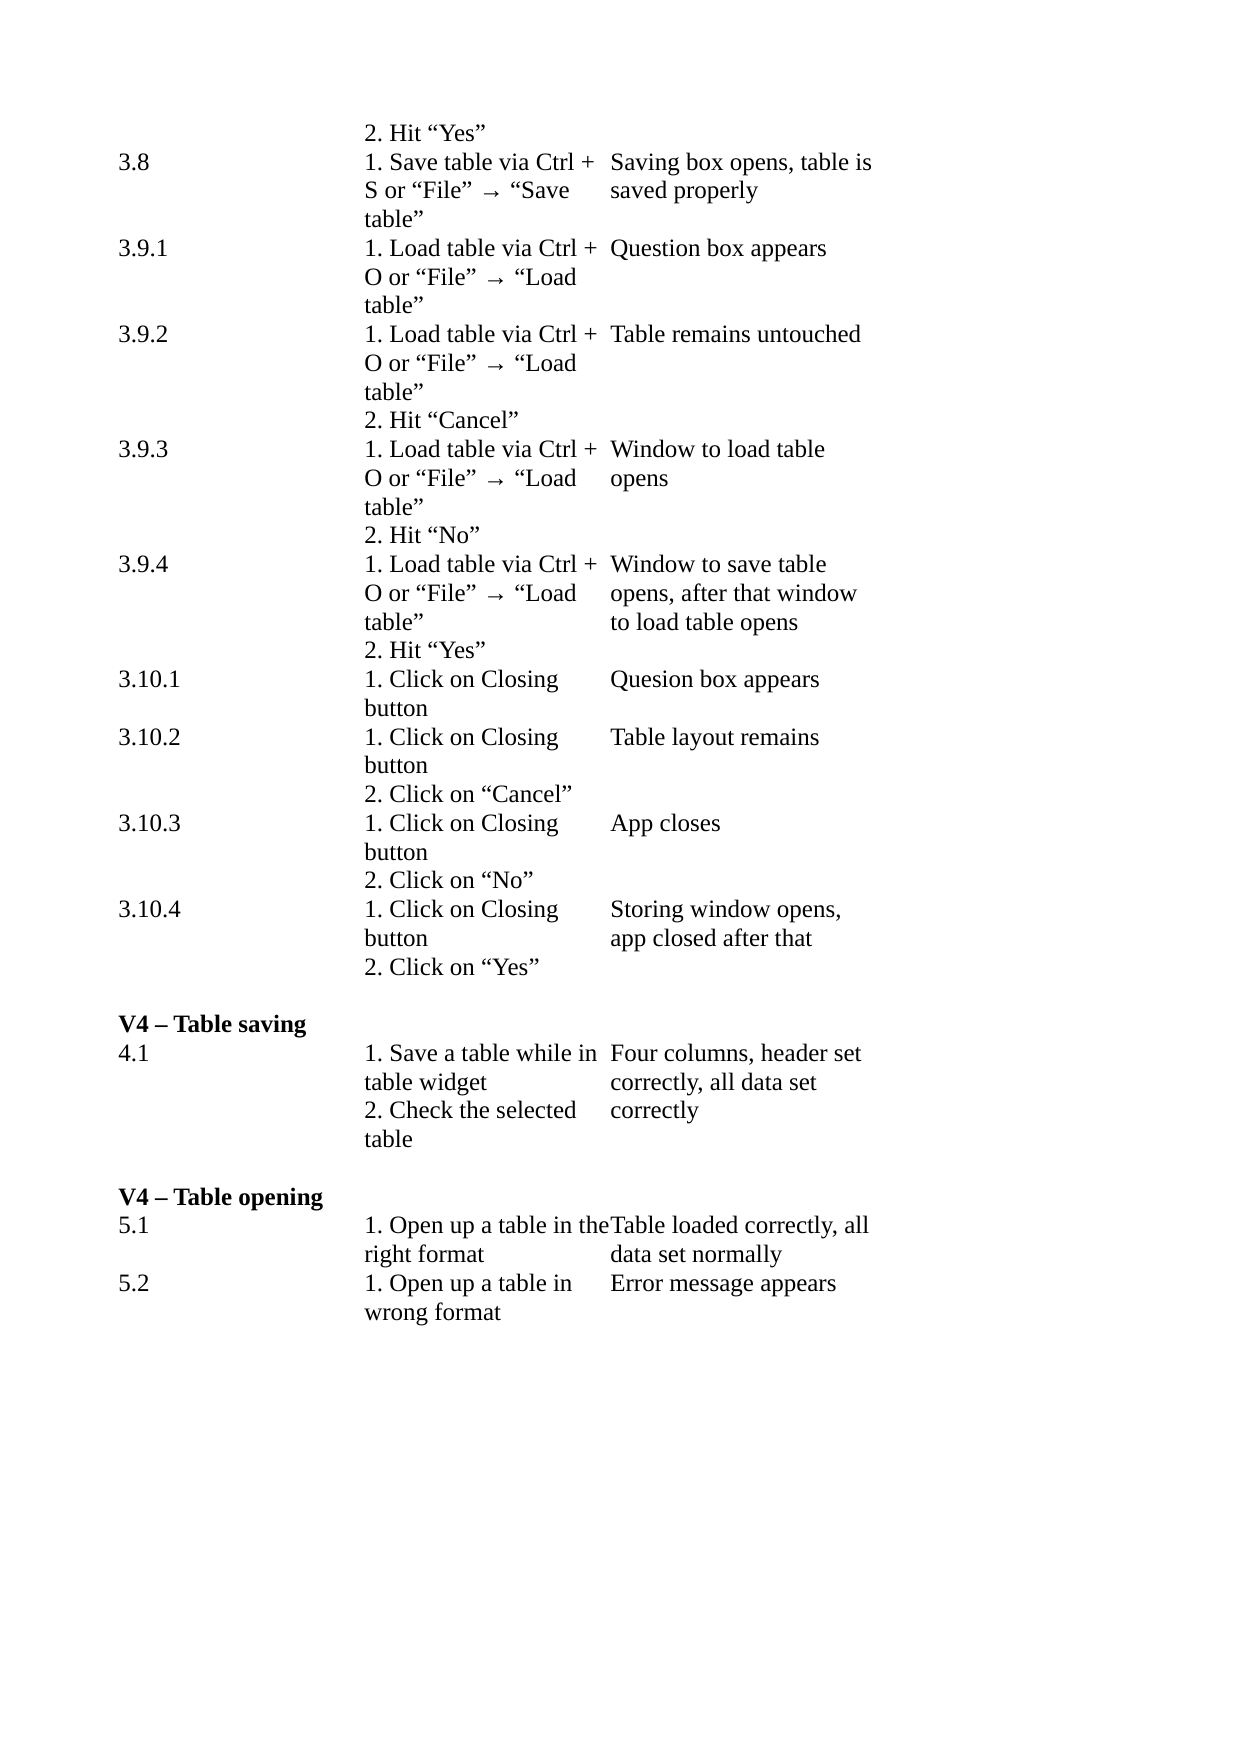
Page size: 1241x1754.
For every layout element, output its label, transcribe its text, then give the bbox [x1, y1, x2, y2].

table_cell [876, 1038, 1122, 1153]
table_cell 1. Click on Closing button 2. Click on “No” [364, 808, 610, 894]
table_cell 1. Load table via Ctrl + O or “File” → “Load table” 2. Hit “Yes” [364, 549, 610, 664]
table_cell V4 – Table opening [118, 1153, 1122, 1211]
table_cell Quesion box appears [610, 664, 876, 722]
table_cell 1. Load table via Ctrl + O or “File” → “Load table” [364, 233, 610, 319]
table_cell [876, 233, 1122, 319]
table_cell [876, 1268, 1122, 1326]
table_cell Error message appears [610, 1268, 876, 1326]
table_cell Saving box opens, table is saved properly [610, 147, 876, 233]
table_cell Four columns, header set correctly, all data set correctly [610, 1038, 876, 1153]
table_cell [876, 434, 1122, 549]
table_cell 1. Save table via Ctrl + S or “File” → “Save table” [364, 147, 610, 233]
table_cell [876, 1211, 1122, 1268]
table_cell 1. Load table via Ctrl + O or “File” → “Load table” 2. Hit “Cancel” [364, 319, 610, 434]
table_cell [876, 808, 1122, 894]
table_cell [118, 118, 364, 147]
table_cell 1. Open up a table in wrong format [364, 1268, 610, 1326]
table_cell 3.9.4 [118, 549, 364, 664]
table_cell [876, 549, 1122, 664]
table_cell Table remains untouched [610, 319, 876, 434]
table_cell 3.10.4 [118, 894, 364, 981]
table_cell [610, 118, 876, 147]
table_cell [876, 722, 1122, 808]
table_cell 3.8 [118, 147, 364, 233]
table_cell 3.10.3 [118, 808, 364, 894]
table_cell Question box appears [610, 233, 876, 319]
table_cell Table loaded correctly, all data set normally [610, 1211, 876, 1268]
table_cell V4 – Table saving [118, 981, 1122, 1038]
table_cell 5.1 [118, 1211, 364, 1268]
table_cell Window to load table opens [610, 434, 876, 549]
table_cell 3.10.2 [118, 722, 364, 808]
table_cell 5.2 [118, 1268, 364, 1326]
table_cell 1. Click on Closing button [364, 664, 610, 722]
table_cell [876, 664, 1122, 722]
table_cell 1. Click on Closing button 2. Click on “Cancel” [364, 722, 610, 808]
table_cell 1. Load table via Ctrl + O or “File” → “Load table” 2. Hit “No” [364, 434, 610, 549]
table_cell 4.1 [118, 1038, 364, 1153]
table_cell [876, 894, 1122, 981]
table_cell App closes [610, 808, 876, 894]
table_cell Storing window opens, app closed after that [610, 894, 876, 981]
table_cell 3.9.1 [118, 233, 364, 319]
table_cell 3.10.1 [118, 664, 364, 722]
table_cell 3.9.2 [118, 319, 364, 434]
table_cell 3.9.3 [118, 434, 364, 549]
table_cell 1. Save a table while in table widget 2. Check the selected table [364, 1038, 610, 1153]
table_cell 2. Hit “Yes” [364, 118, 610, 147]
table_cell Window to save table opens, after that window to load table opens [610, 549, 876, 664]
table_cell 1. Open up a table in the right format [364, 1211, 610, 1268]
table_cell [876, 319, 1122, 434]
table_cell [876, 147, 1122, 233]
table_cell [876, 118, 1122, 147]
table_cell 1. Click on Closing button 2. Click on “Yes” [364, 894, 610, 981]
table_cell Table layout remains [610, 722, 876, 808]
